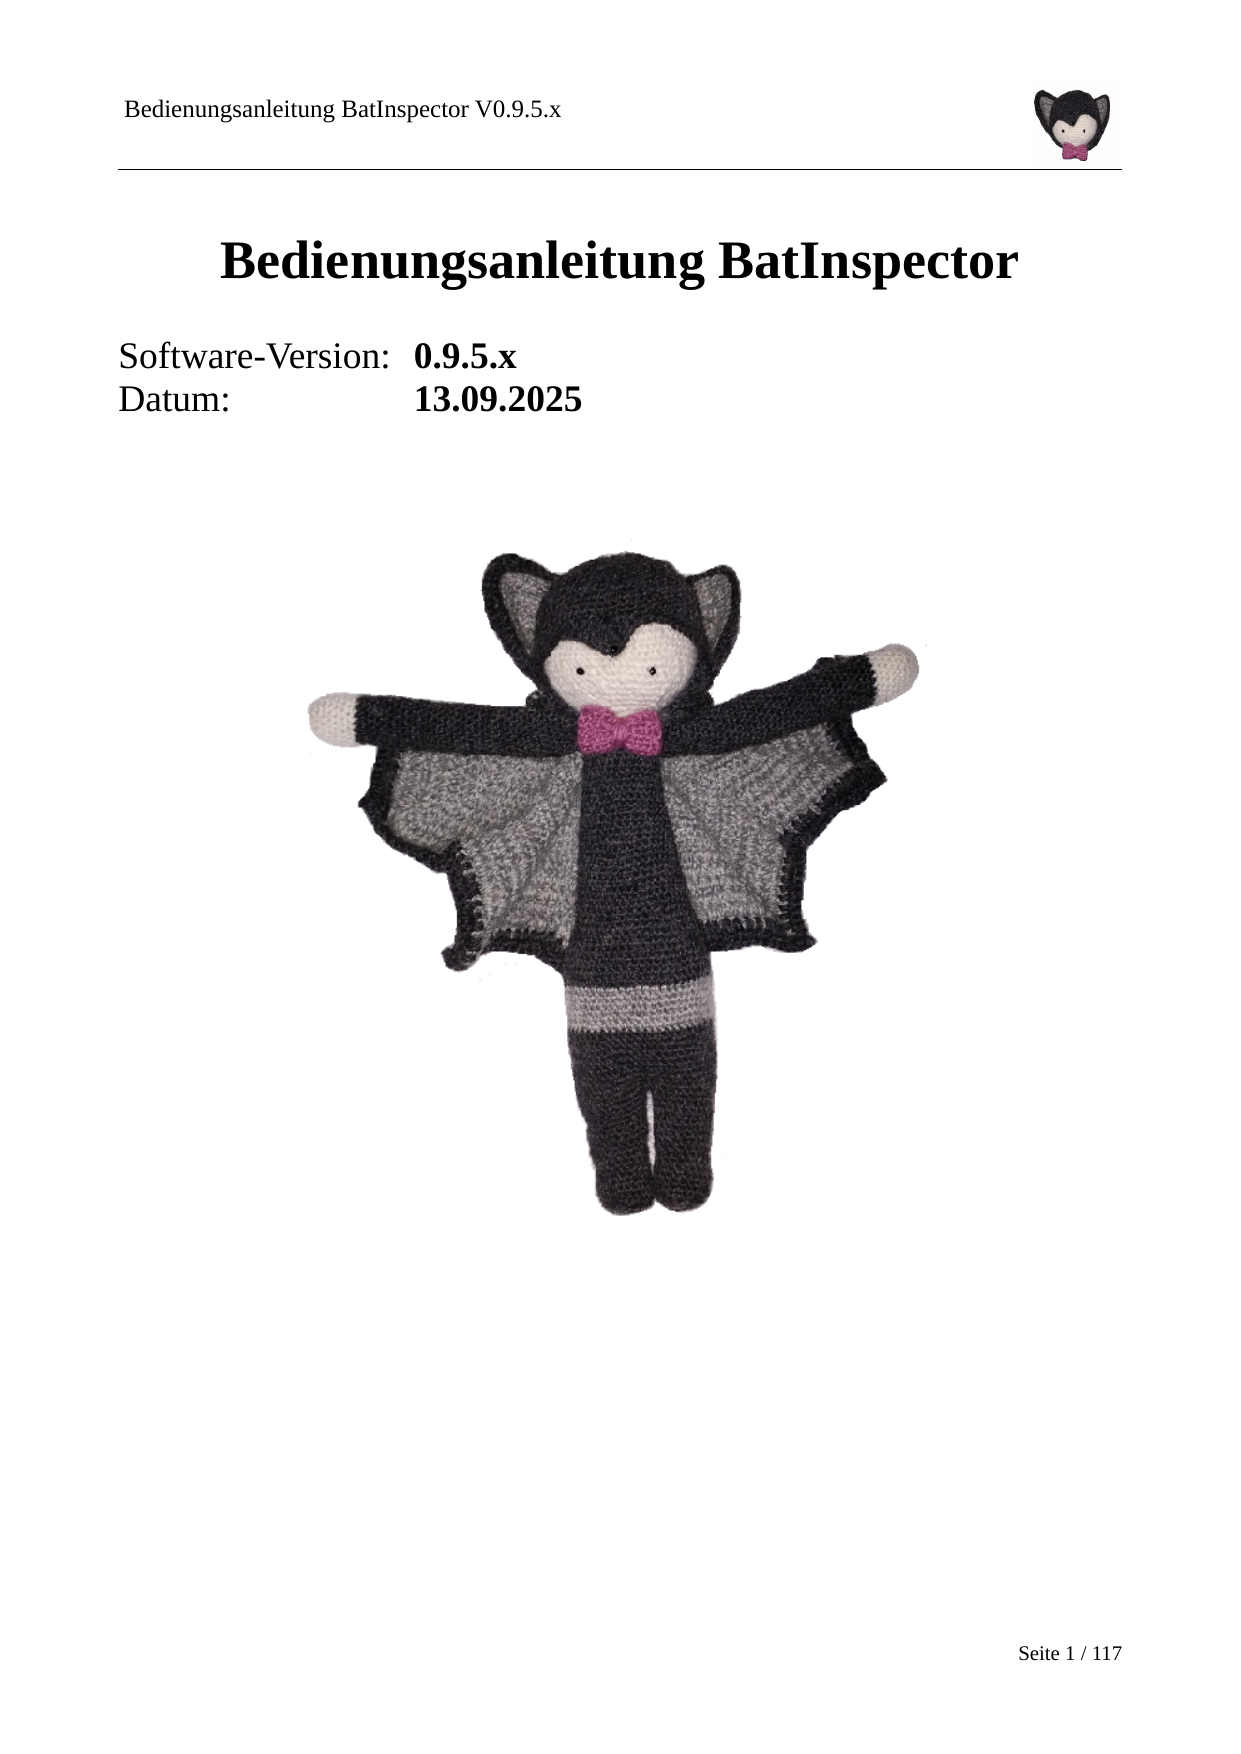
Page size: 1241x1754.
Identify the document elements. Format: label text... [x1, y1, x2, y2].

text Bedienungsanleitung BatInspector [118, 228, 1122, 291]
picture [1030, 80, 1119, 169]
text Software-Version: 0.9.5.x [118, 334, 1122, 377]
text Datum: 13.09.2025 [118, 377, 1122, 420]
picture [293, 506, 938, 1252]
